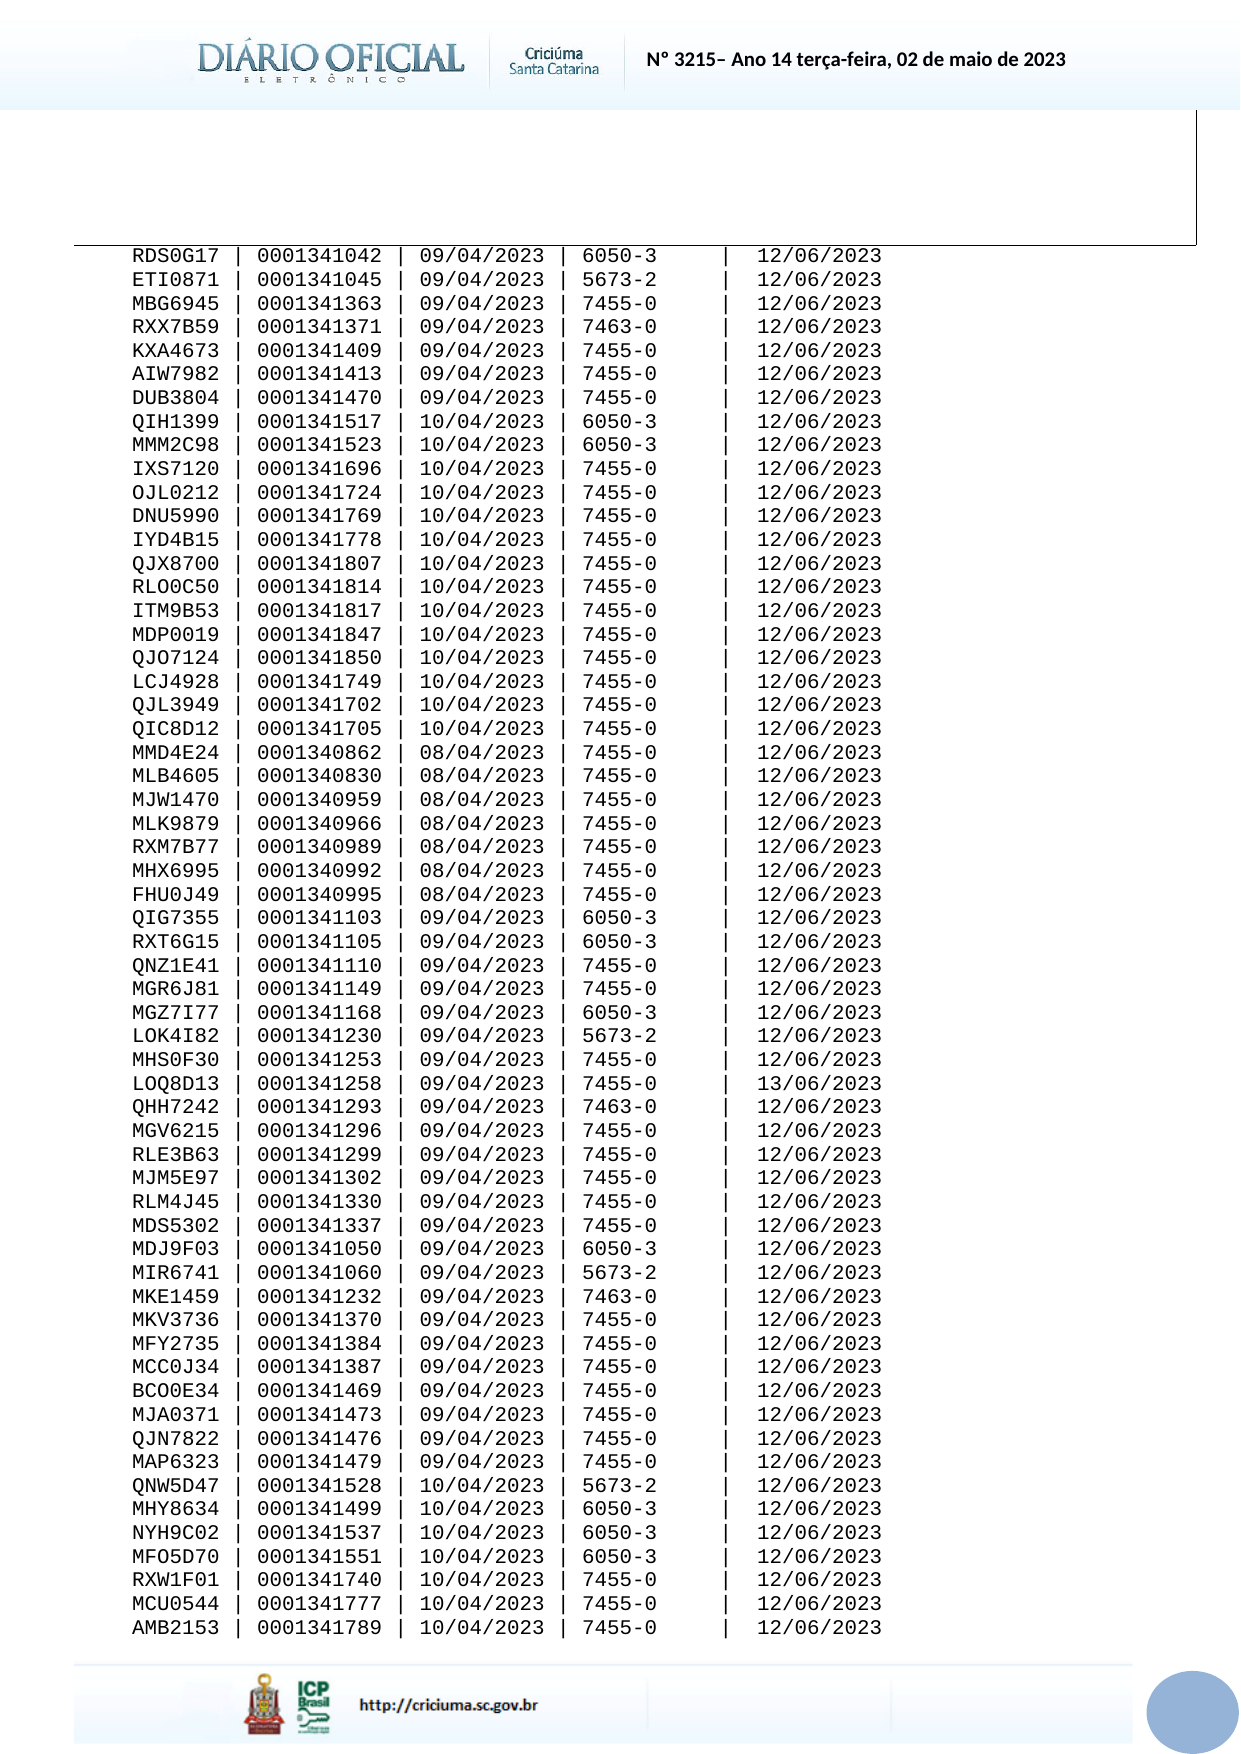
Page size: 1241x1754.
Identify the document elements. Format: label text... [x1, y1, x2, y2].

text MCC0J34 | 0001341387 | 09/04/2023 | 7455-0 | 12/06/2023 [44, 1357, 1196, 1380]
text DNU5990 | 0001341769 | 10/04/2023 | 7455-0 | 12/06/2023 [44, 505, 1196, 529]
text OJL0212 | 0001341724 | 10/04/2023 | 7455-0 | 12/06/2023 [44, 482, 1196, 505]
text MDJ9F03 | 0001341050 | 09/04/2023 | 6050-3 | 12/06/2023 [44, 1238, 1196, 1262]
text LCJ4928 | 0001341749 | 10/04/2023 | 7455-0 | 12/06/2023 [44, 671, 1196, 694]
text IXS7120 | 0001341696 | 10/04/2023 | 7455-0 | 12/06/2023 [44, 458, 1196, 482]
text MHX6995 | 0001340992 | 08/04/2023 | 7455-0 | 12/06/2023 [44, 860, 1196, 884]
text RXX7B59 | 0001341371 | 09/04/2023 | 7463-0 | 12/06/2023 [44, 316, 1196, 340]
text QJL3949 | 0001341702 | 10/04/2023 | 7455-0 | 12/06/2023 [44, 694, 1196, 718]
text RXT6G15 | 0001341105 | 09/04/2023 | 6050-3 | 12/06/2023 [44, 931, 1196, 954]
text AIW7982 | 0001341413 | 09/04/2023 | 7455-0 | 12/06/2023 [44, 363, 1196, 387]
text MKV3736 | 0001341370 | 09/04/2023 | 7455-0 | 12/06/2023 [44, 1309, 1196, 1333]
text KXA4673 | 0001341409 | 09/04/2023 | 7455-0 | 12/06/2023 [44, 340, 1196, 363]
text MJA0371 | 0001341473 | 09/04/2023 | 7455-0 | 12/06/2023 [44, 1404, 1196, 1427]
text QJO7124 | 0001341850 | 10/04/2023 | 7455-0 | 12/06/2023 [44, 647, 1196, 671]
text MAP6323 | 0001341479 | 09/04/2023 | 7455-0 | 12/06/2023 [44, 1451, 1196, 1475]
text QIC8D12 | 0001341705 | 10/04/2023 | 7455-0 | 12/06/2023 [44, 718, 1196, 742]
text AMB2153 | 0001341789 | 10/04/2023 | 7455-0 | 12/06/2023 [44, 1617, 1196, 1640]
text LOK4I82 | 0001341230 | 09/04/2023 | 5673-2 | 12/06/2023 [44, 1026, 1196, 1049]
text MGV6215 | 0001341296 | 09/04/2023 | 7455-0 | 12/06/2023 [44, 1120, 1196, 1144]
text MDP0019 | 0001341847 | 10/04/2023 | 7455-0 | 12/06/2023 [44, 623, 1196, 647]
text QJX8700 | 0001341807 | 10/04/2023 | 7455-0 | 12/06/2023 [44, 553, 1196, 576]
text ITM9B53 | 0001341817 | 10/04/2023 | 7455-0 | 12/06/2023 [44, 600, 1196, 623]
text MGZ7I77 | 0001341168 | 09/04/2023 | 6050-3 | 12/06/2023 [44, 1002, 1196, 1026]
text ETI0871 | 0001341045 | 09/04/2023 | 5673-2 | 12/06/2023 [44, 269, 1196, 292]
text MLK9879 | 0001340966 | 08/04/2023 | 7455-0 | 12/06/2023 [44, 813, 1196, 836]
text MHY8634 | 0001341499 | 10/04/2023 | 6050-3 | 12/06/2023 [44, 1498, 1196, 1522]
text BCO0E34 | 0001341469 | 09/04/2023 | 7455-0 | 12/06/2023 [44, 1380, 1196, 1404]
text RLE3B63 | 0001341299 | 09/04/2023 | 7455-0 | 12/06/2023 [44, 1144, 1196, 1167]
text MKE1459 | 0001341232 | 09/04/2023 | 7463-0 | 12/06/2023 [44, 1286, 1196, 1309]
text QHH7242 | 0001341293 | 09/04/2023 | 7463-0 | 12/06/2023 [44, 1096, 1196, 1120]
text MJM5E97 | 0001341302 | 09/04/2023 | 7455-0 | 12/06/2023 [44, 1167, 1196, 1191]
text QJN7822 | 0001341476 | 09/04/2023 | 7455-0 | 12/06/2023 [44, 1427, 1196, 1451]
text MGR6J81 | 0001341149 | 09/04/2023 | 7455-0 | 12/06/2023 [44, 978, 1196, 1002]
text QIH1399 | 0001341517 | 10/04/2023 | 6050-3 | 12/06/2023 [44, 411, 1196, 434]
text MDS5302 | 0001341337 | 09/04/2023 | 7455-0 | 12/06/2023 [44, 1215, 1196, 1238]
text QNW5D47 | 0001341528 | 10/04/2023 | 5673-2 | 12/06/2023 [44, 1475, 1196, 1498]
text MLB4605 | 0001340830 | 08/04/2023 | 7455-0 | 12/06/2023 [44, 765, 1196, 789]
text MMD4E24 | 0001340862 | 08/04/2023 | 7455-0 | 12/06/2023 [44, 742, 1196, 765]
text QNZ1E41 | 0001341110 | 09/04/2023 | 7455-0 | 12/06/2023 [44, 954, 1196, 978]
text QIG7355 | 0001341103 | 09/04/2023 | 6050-3 | 12/06/2023 [44, 907, 1196, 931]
text MHS0F30 | 0001341253 | 09/04/2023 | 7455-0 | 12/06/2023 [44, 1049, 1196, 1073]
text MMM2C98 | 0001341523 | 10/04/2023 | 6050-3 | 12/06/2023 [44, 434, 1196, 458]
text RDS0G17 | 0001341042 | 09/04/2023 | 6050-3 | 12/06/2023 [44, 245, 1196, 269]
text DUB3804 | 0001341470 | 09/04/2023 | 7455-0 | 12/06/2023 [44, 387, 1196, 411]
text MIR6741 | 0001341060 | 09/04/2023 | 5673-2 | 12/06/2023 [44, 1262, 1196, 1286]
text MBG6945 | 0001341363 | 09/04/2023 | 7455-0 | 12/06/2023 [44, 292, 1196, 316]
text FHU0J49 | 0001340995 | 08/04/2023 | 7455-0 | 12/06/2023 [44, 884, 1196, 907]
text NYH9C02 | 0001341537 | 10/04/2023 | 6050-3 | 12/06/2023 [44, 1522, 1196, 1546]
text LOQ8D13 | 0001341258 | 09/04/2023 | 7455-0 | 13/06/2023 [44, 1073, 1196, 1096]
text MCU0544 | 0001341777 | 10/04/2023 | 7455-0 | 12/06/2023 [44, 1593, 1196, 1617]
text MJW1470 | 0001340959 | 08/04/2023 | 7455-0 | 12/06/2023 [44, 789, 1196, 813]
text RXW1F01 | 0001341740 | 10/04/2023 | 7455-0 | 12/06/2023 [44, 1569, 1196, 1593]
text MFO5D70 | 0001341551 | 10/04/2023 | 6050-3 | 12/06/2023 [44, 1546, 1196, 1569]
text RXM7B77 | 0001340989 | 08/04/2023 | 7455-0 | 12/06/2023 [44, 836, 1196, 860]
text IYD4B15 | 0001341778 | 10/04/2023 | 7455-0 | 12/06/2023 [44, 529, 1196, 553]
text MFY2735 | 0001341384 | 09/04/2023 | 7455-0 | 12/06/2023 [44, 1333, 1196, 1357]
text RLO0C50 | 0001341814 | 10/04/2023 | 7455-0 | 12/06/2023 [44, 576, 1196, 600]
text RLM4J45 | 0001341330 | 09/04/2023 | 7455-0 | 12/06/2023 [44, 1191, 1196, 1215]
